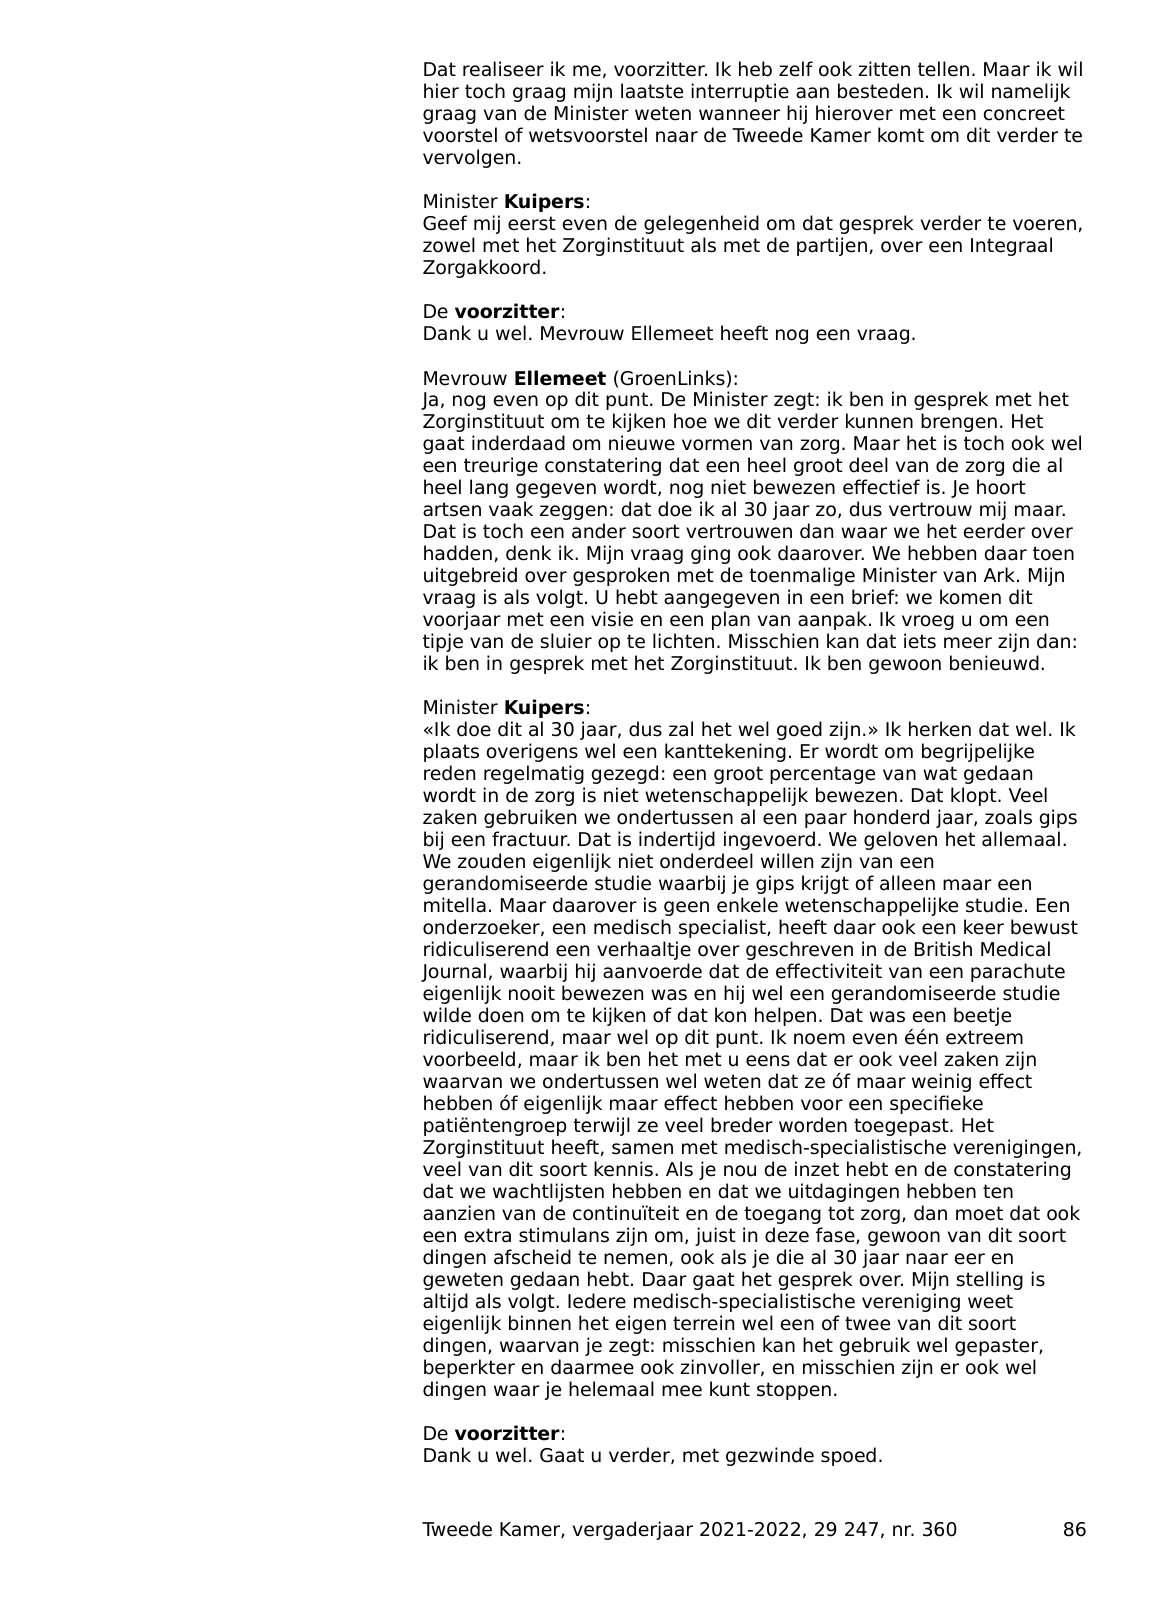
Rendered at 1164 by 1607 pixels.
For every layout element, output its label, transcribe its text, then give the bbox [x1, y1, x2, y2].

text Dank u wel. Gaat u verder, met gezwinde spoed. [422, 1445, 1087, 1467]
text «Ik doe dit al 30 jaar, dus zal het wel goed zijn.» Ik herken dat wel. Ik plaats overigens wel een kanttekening. Er wordt om begrijpelijke reden regelmatig gezegd: een groot percentage van wat gedaan wordt in de zorg is niet wetenschappelijk bewezen. Dat klopt. Veel zaken gebruiken we ondertussen al een paar honderd jaar, zoals gips bij een fractuur. Dat is indertijd ingevoerd. We geloven het allemaal. We zouden eigenlijk niet onderdeel willen zijn van een gerandomiseerde studie waarbij je gips krijgt of alleen maar een mitella. Maar daarover is geen enkele wetenschappelijke studie. Een onderzoeker, een medisch specialist, heeft daar ook een keer bewust ridiculiserend een verhaaltje over geschreven in de British Medical Journal, waarbij hij aanvoerde dat de effectiviteit van een parachute eigenlijk nooit bewezen was en hij wel een gerandomiseerde studie wilde doen om te kijken of dat kon helpen. Dat was een beetje ridiculiserend, maar wel op dit punt. Ik noem even één extreem voorbeeld, maar ik ben het met u eens dat er ook veel zaken zijn waarvan we ondertussen wel weten dat ze óf maar weinig effect hebben óf eigenlijk maar effect hebben voor een specifieke patiëntengroep terwijl ze veel breder worden toegepast. Het Zorginstituut heeft, samen met medisch-specialistische verenigingen, veel van dit soort kennis. Als je nou de inzet hebt en de constatering dat we wachtlijsten hebben en dat we uitdagingen hebben ten aanzien van de continuïteit en de toegang tot zorg, dan moet dat ook een extra stimulans zijn om, juist in deze fase, gewoon van dit soort dingen afscheid te nemen, ook als je die al 30 jaar naar eer en geweten gedaan hebt. Daar gaat het gesprek over. Mijn stelling is altijd als volgt. Iedere medisch-specialistische vereniging weet eigenlijk binnen het eigen terrein wel een of twee van dit soort dingen, waarvan je zegt: misschien kan het gebruik wel gepaster, beperkter en daarmee ook zinvoller, en misschien zijn er ook wel dingen waar je helemaal mee kunt stoppen. [422, 719, 1087, 1401]
text De voorzitter: [422, 301, 1087, 323]
text Minister Kuipers: [422, 697, 1087, 719]
text Geef mij eerst even de gelegenheid om dat gesprek verder te voeren, zowel met het Zorginstituut als met de partijen, over een Integraal Zorgakkoord. [422, 213, 1087, 279]
text Mevrouw Ellemeet (GroenLinks): [422, 367, 1087, 389]
text Ja, nog even op dit punt. De Minister zegt: ik ben in gesprek met het Zorginstituut om te kijken hoe we dit verder kunnen brengen. Het gaat inderdaad om nieuwe vormen van zorg. Maar het is toch ook wel een treurige constatering dat een heel groot deel van de zorg die al heel lang gegeven wordt, nog niet bewezen effectief is. Je hoort artsen vaak zeggen: dat doe ik al 30 jaar zo, dus vertrouw mij maar. Dat is toch een ander soort vertrouwen dan waar we het eerder over hadden, denk ik. Mijn vraag ging ook daarover. We hebben daar toen uitgebreid over gesproken met de toenmalige Minister van Ark. Mijn vraag is als volgt. U hebt aangegeven in een brief: we komen dit voorjaar met een visie en een plan van aanpak. Ik vroeg u om een tipje van de sluier op te lichten. Misschien kan dat iets meer zijn dan: ik ben in gesprek met het Zorginstituut. Ik ben gewoon benieuwd. [422, 389, 1087, 675]
text Dank u wel. Mevrouw Ellemeet heeft nog een vraag. [422, 323, 1087, 345]
text De voorzitter: [422, 1423, 1087, 1445]
text Minister Kuipers: [422, 191, 1087, 213]
text Dat realiseer ik me, voorzitter. Ik heb zelf ook zitten tellen. Maar ik wil hier toch graag mijn laatste interruptie aan besteden. Ik wil namelijk graag van de Minister weten wanneer hij hierover met een concreet voorstel of wetsvoorstel naar de Tweede Kamer komt om dit verder te vervolgen. [422, 59, 1087, 169]
